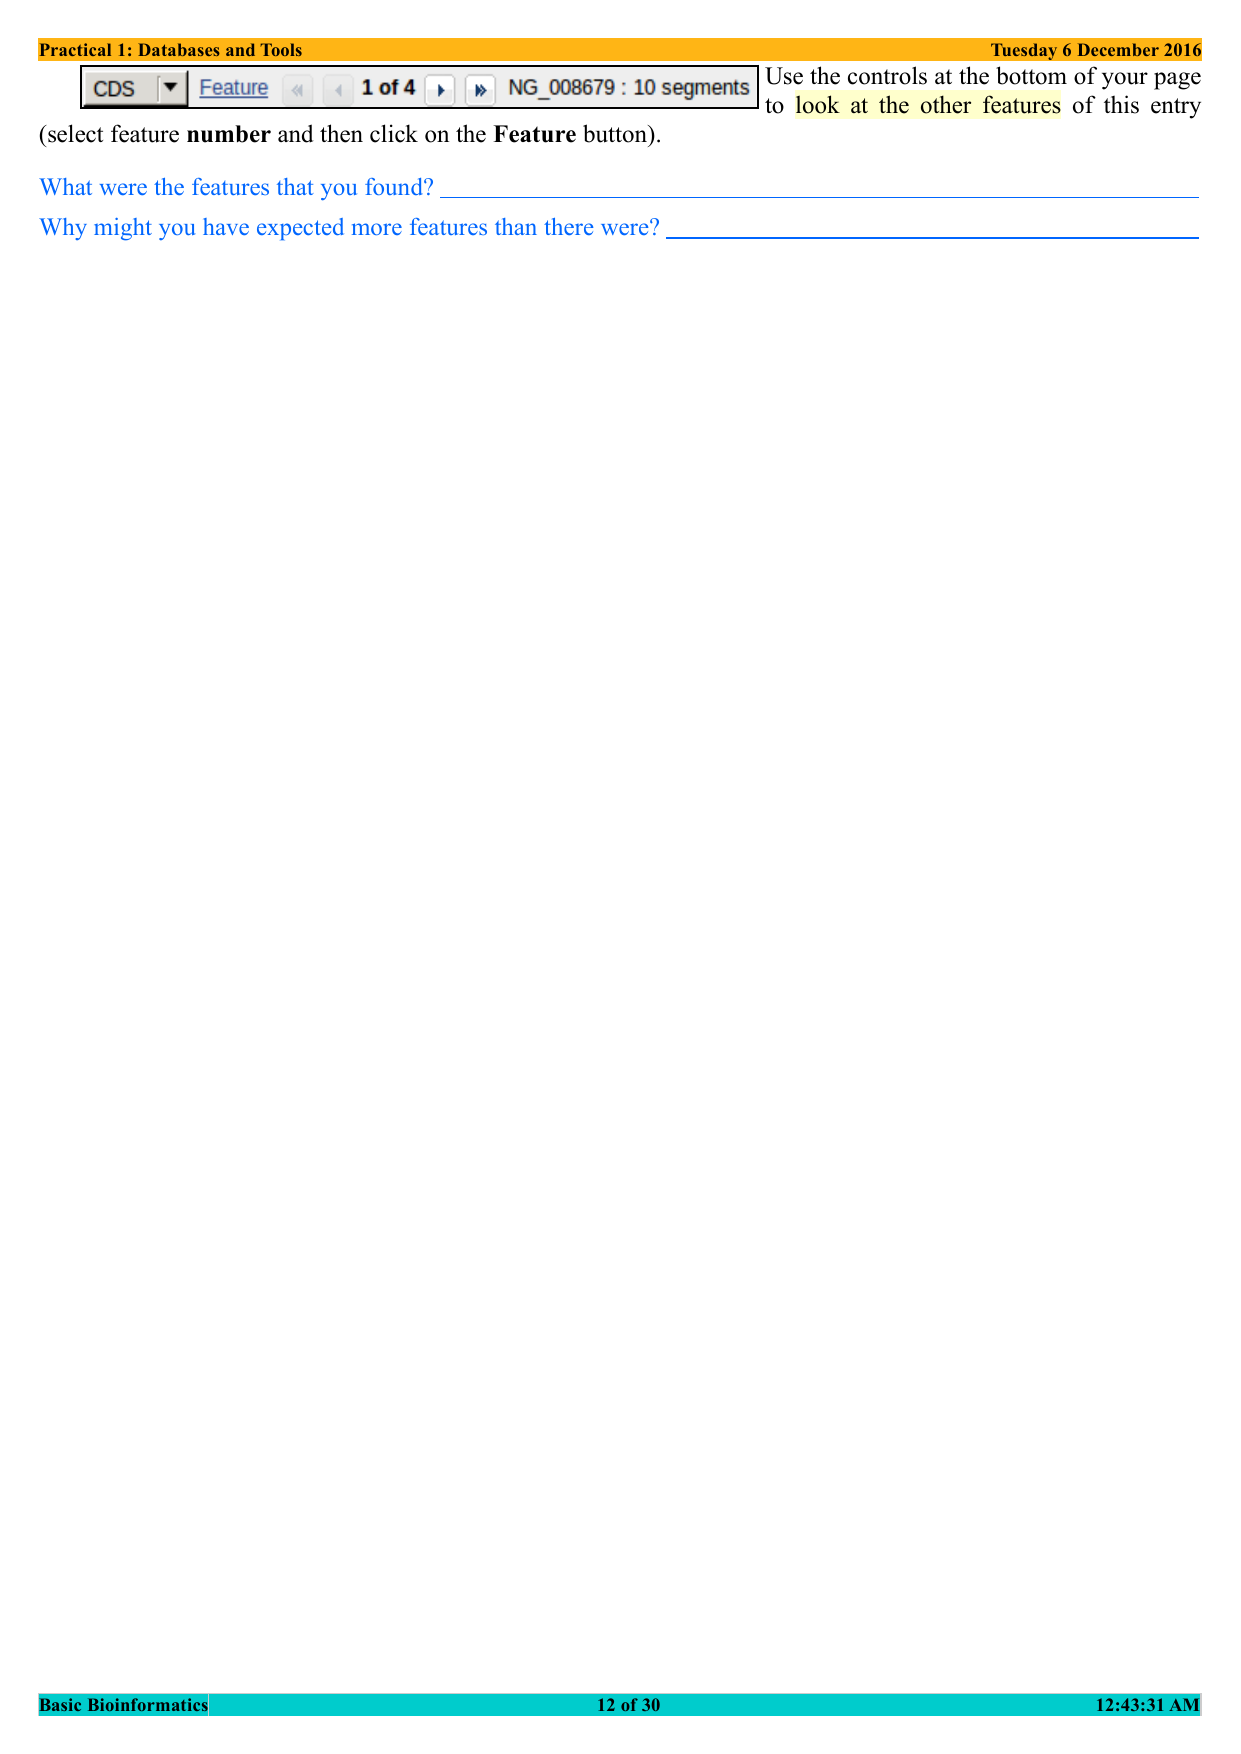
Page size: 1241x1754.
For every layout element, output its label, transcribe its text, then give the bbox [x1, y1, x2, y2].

text Use the controls at the bottom of your page to look at the other features of this entry (select feature number and then click on the Feature button). [38, 61, 1202, 148]
text Why might you have expected more features than there were? [38, 212, 1202, 241]
picture [82, 67, 757, 107]
text What were the features that you found? [38, 171, 1202, 200]
